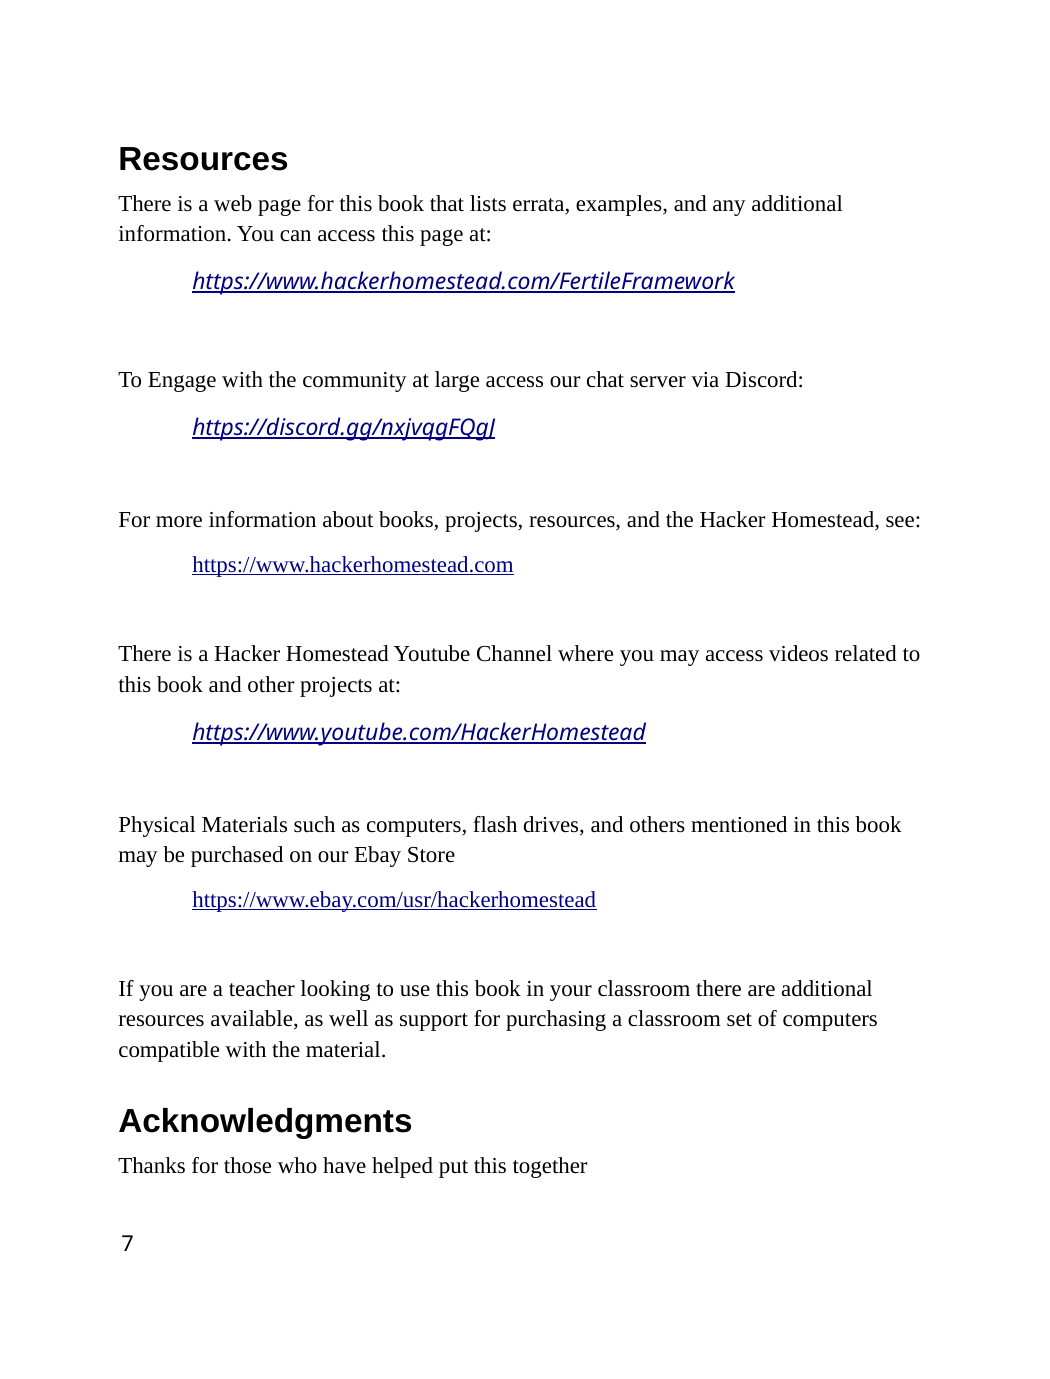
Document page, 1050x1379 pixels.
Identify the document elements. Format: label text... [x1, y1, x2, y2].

text https://www.ebay.com/usr/hackerhomestead [192, 886, 932, 912]
text There is a Hacker Homestead Youtube Channel where you may access videos related to this book and other projects at: [118, 640, 932, 697]
text https://www.youtube.com/HackerHomestead [118, 715, 932, 747]
subtitle Resources [118, 139, 932, 177]
text For more information about books, projects, resources, and the Hacker Homestead, see: [118, 506, 932, 532]
text https://www.hackerhomestead.com/FertileFramework [118, 265, 932, 296]
subtitle Acknowledgments [118, 1101, 932, 1140]
text Thanks for those who have helped put this together [118, 1152, 932, 1179]
text Physical Materials such as computers, flash drives, and others mentioned in this book may be purchased on our Ebay Store [118, 811, 932, 867]
text https://www.hackerhomestead.com [118, 551, 932, 577]
text To Engage with the community at large access our chat server via Discord: [118, 366, 932, 392]
text There is a web page for this book that lists errata, examples, and any additional information. You can access this page at: [118, 190, 932, 246]
text https://discord.gg/nxjvqgFQgJ [118, 411, 932, 442]
text If you are a teacher looking to use this book in your classroom there are additional resources available, as well as support for purchasing a classroom set of computers compatible with the material. [118, 975, 932, 1062]
